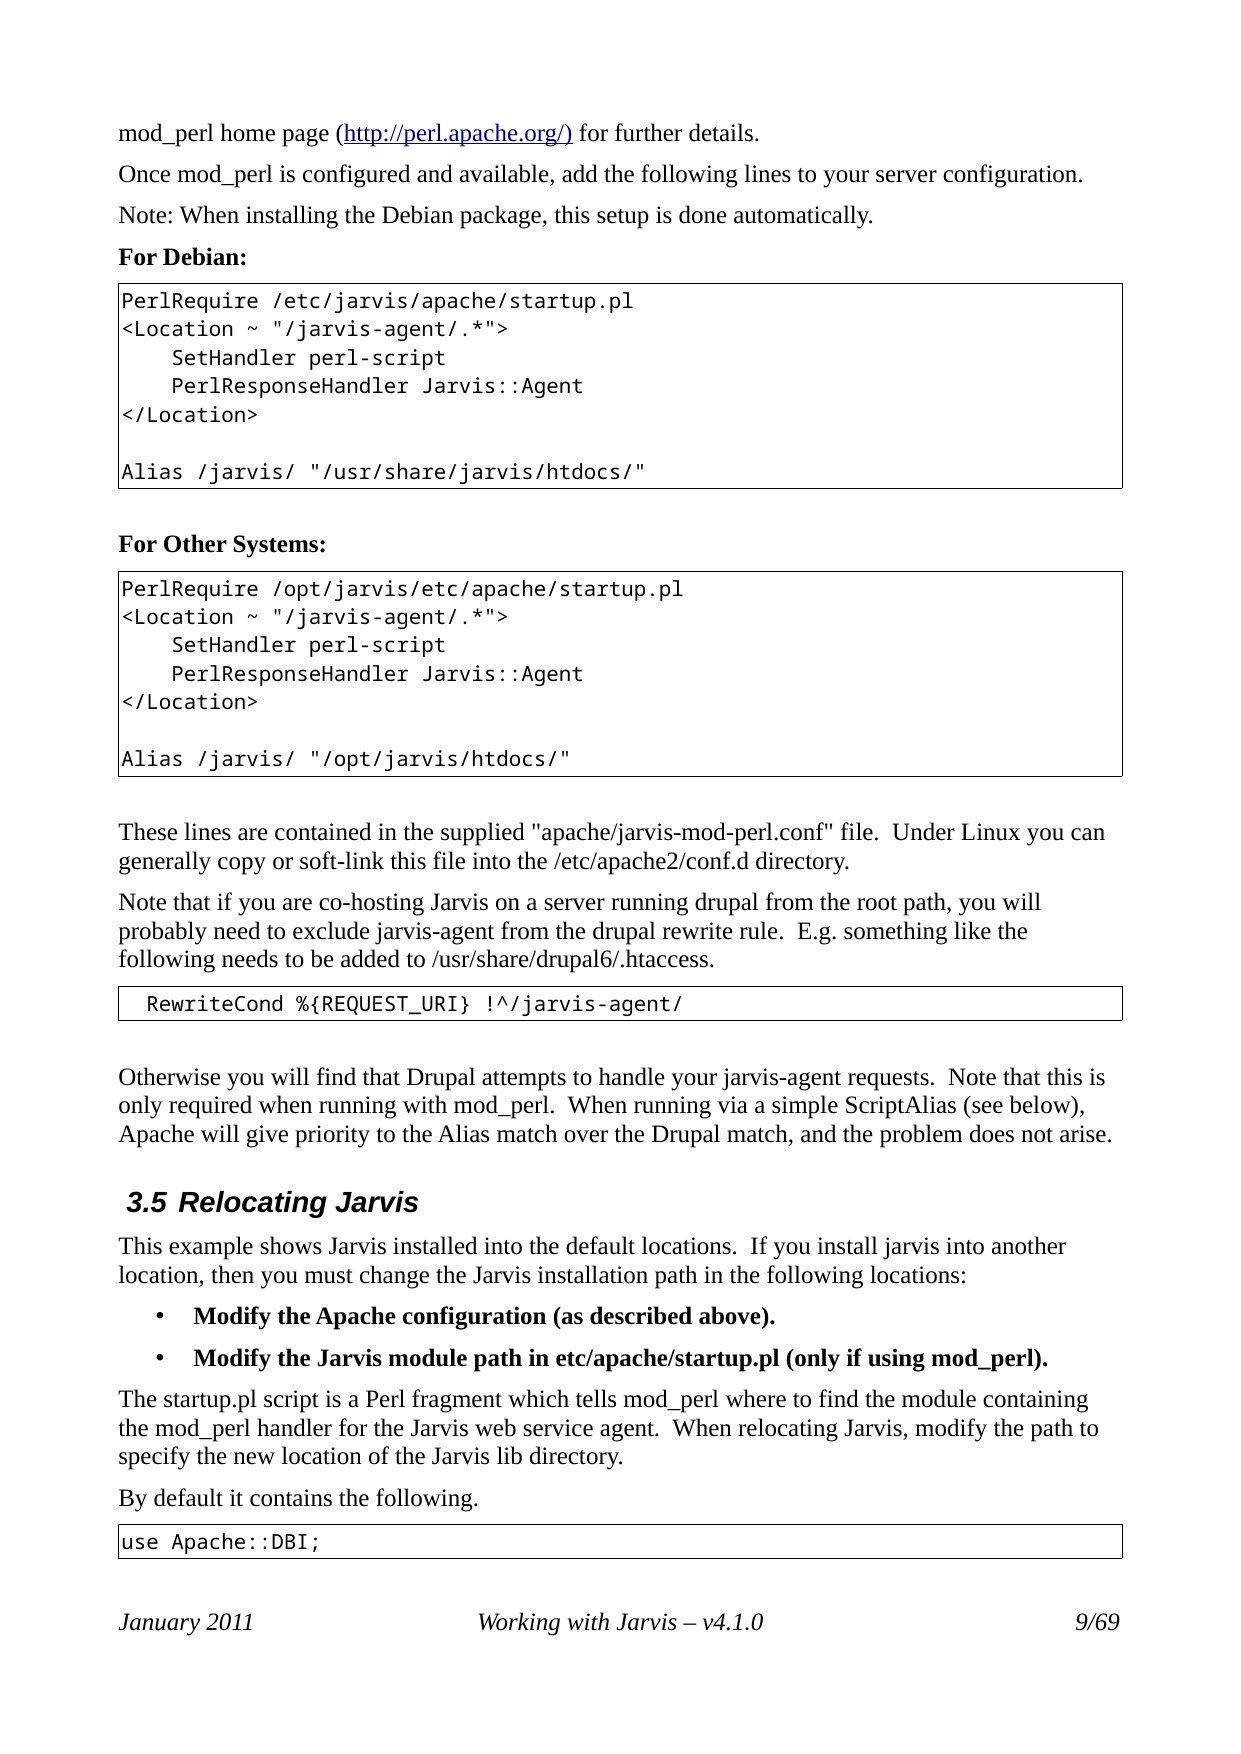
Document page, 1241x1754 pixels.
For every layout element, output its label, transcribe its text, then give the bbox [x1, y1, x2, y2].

text Alias /jarvis/ "/opt/jarvis/htdocs/" [119, 741, 1122, 776]
text </Location> [119, 397, 1122, 428]
text Otherwise you will find that Drupal attempts to handle your jarvis-agent requests. Note that this is only required when running with mod_perl. When running via a simple ScriptAlias (see below), Apache will give priority to the Alias match over the Drupal match, and the problem does not arise. [118, 1062, 1122, 1148]
text PerlRequire /etc/jarvis/apache/startup.pl [119, 284, 1122, 312]
text The startup.pl script is a Perl fragment which tells mod_perl where to find the module containing the mod_perl handler for the Jarvis web service agent. When relocating Jarvis, modify the path to specify the new location of the Jarvis lib directory. [118, 1384, 1122, 1470]
text Once mod_perl is configured and available, add the following lines to your server configuration. [118, 159, 1122, 188]
text By default it contains the following. [118, 1483, 1122, 1511]
text RewriteCond %{REQUEST_URI} !^/jarvis-agent/ [119, 987, 1122, 1020]
text This example shows Jarvis installed into the default locations. If you install jarvis into another location, then you must change the Jarvis installation path in the following locations: [118, 1231, 1122, 1289]
text Note: When installing the Debian package, this setup is done automatically. [118, 201, 1122, 229]
text PerlResponseHandler Jarvis::Agent [119, 656, 1122, 684]
text use Apache::DBI; [119, 1525, 1122, 1558]
text </Location> [119, 684, 1122, 716]
text For Debian: [118, 242, 1122, 271]
subtitle Relocating Jarvis [118, 1185, 1122, 1219]
text PerlResponseHandler Jarvis::Agent [119, 368, 1122, 397]
list Modify the Jarvis module path in etc/apache/startup.pl (only if using mod_perl). [156, 1343, 1122, 1371]
text mod_perl home page (http://perl.apache.org/) for further details. [118, 118, 1122, 147]
text SetHandler perl-script [119, 340, 1122, 368]
text <Location ~ "/jarvis-agent/.*"> [119, 599, 1122, 628]
text <Location ~ "/jarvis-agent/.*"> [119, 312, 1122, 340]
text These lines are contained in the supplied "apache/jarvis-mod-perl.conf" file. Under Linux you can generally copy or soft-link this file into the /etc/apache2/conf.d directory. [118, 817, 1122, 874]
text For Other Systems: [118, 529, 1122, 558]
text SetHandler perl-script [119, 628, 1122, 656]
text PerlRequire /opt/jarvis/etc/apache/startup.pl [119, 572, 1122, 599]
text Alias /jarvis/ "/usr/share/jarvis/htdocs/" [119, 454, 1122, 488]
list Modify the Apache configuration (as described above). [156, 1301, 1122, 1330]
text Note that if you are co-hosting Jarvis on a server running drupal from the root path, you will probably need to exclude jarvis-agent from the drupal rewrite rule. E.g. something like the following needs to be added to /usr/share/drupal6/.htaccess. [118, 887, 1122, 973]
